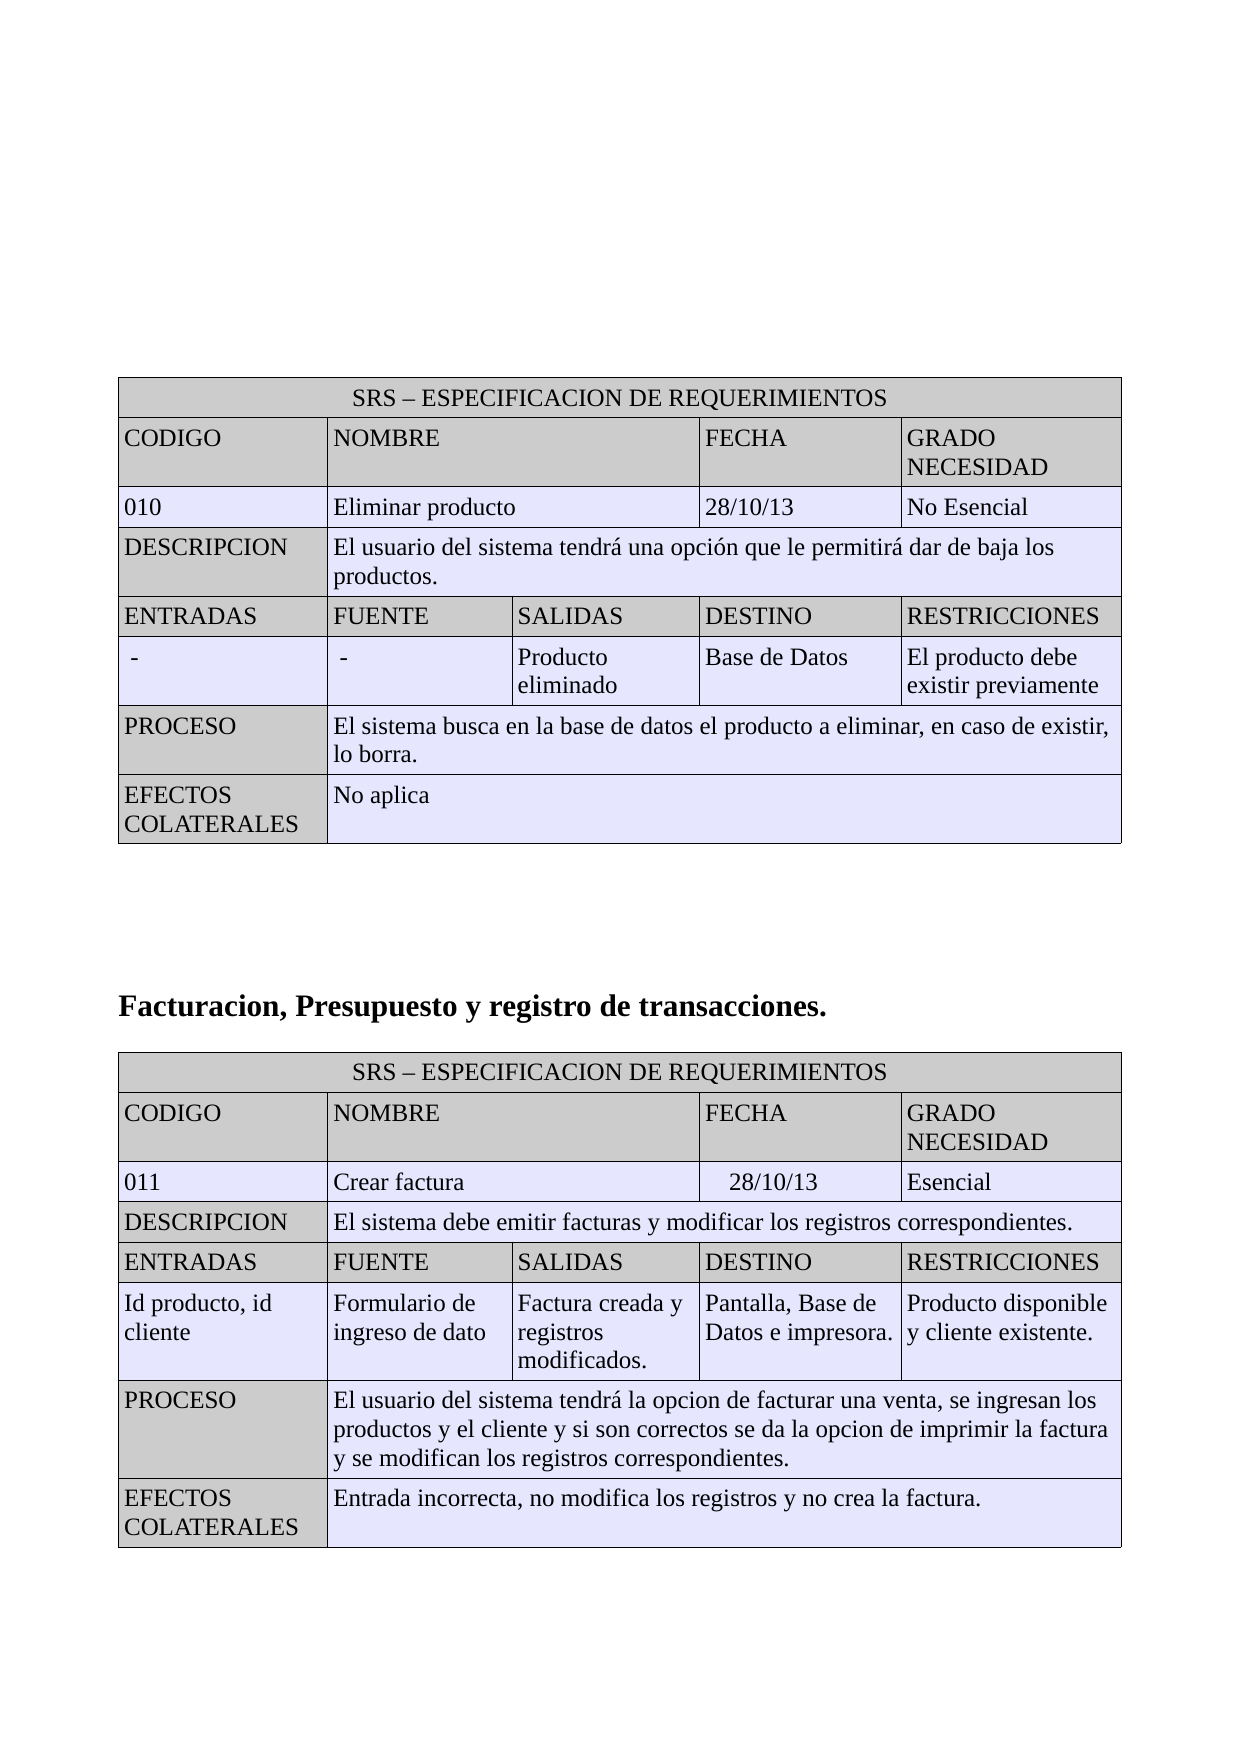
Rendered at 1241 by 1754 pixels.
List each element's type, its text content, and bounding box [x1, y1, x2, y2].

table_cell DESCRIPCION [119, 1202, 327, 1242]
table_cell Id producto, id cliente [119, 1283, 327, 1380]
table_cell EFECTOS COLATERALES [119, 775, 327, 843]
text Facturacion, Presupuesto y registro de transacciones. [118, 987, 1122, 1023]
table_cell 28/10/13 [700, 487, 901, 527]
table_cell FUENTE [328, 597, 512, 636]
table_cell El usuario del sistema tendrá una opción que le permitirá dar de baja los productos. [328, 528, 1121, 596]
table_cell ENTRADAS [119, 597, 327, 636]
table_cell CODIGO [119, 1093, 327, 1161]
table_cell GRADO NECESIDAD [902, 418, 1121, 486]
table_cell Eliminar producto [328, 487, 699, 527]
table_cell CODIGO [119, 418, 327, 486]
table_cell DESTINO [700, 597, 901, 636]
table_cell El usuario del sistema tendrá la opcion de facturar una venta, se ingresan los productos y el cliente y si son correctos se da la opcion de imprimir la factura y se modifican los registros correspondientes. [328, 1381, 1121, 1478]
table_cell FECHA [700, 1093, 901, 1161]
table_cell FUENTE [328, 1243, 512, 1282]
table_cell El sistema busca en la base de datos el producto a eliminar, en caso de existir, lo borra. [328, 706, 1121, 774]
table_cell 010 [119, 487, 327, 527]
table_cell Producto eliminado [513, 637, 699, 705]
table_cell RESTRICCIONES [902, 597, 1121, 636]
table_cell Base de Datos [700, 637, 901, 705]
table_cell ENTRADAS [119, 1243, 327, 1282]
table_cell 011 [119, 1162, 327, 1201]
table_cell RESTRICCIONES [902, 1243, 1121, 1282]
table_cell No aplica [328, 775, 1121, 843]
table_cell GRADO NECESIDAD [902, 1093, 1121, 1161]
table_cell No Esencial [902, 487, 1121, 527]
table_cell Entrada incorrecta, no modifica los registros y no crea la factura. [328, 1479, 1121, 1547]
table_cell Esencial [902, 1162, 1121, 1201]
table_cell El sistema debe emitir facturas y modificar los registros correspondientes. [328, 1202, 1121, 1242]
table_cell - [119, 637, 327, 705]
table_header SRS – ESPECIFICACION DE REQUERIMIENTOS [119, 1053, 1121, 1092]
table_cell NOMBRE [328, 418, 699, 486]
table_cell FECHA [700, 418, 901, 486]
table_cell SALIDAS [513, 597, 699, 636]
table_cell Pantalla, Base de Datos e impresora. [700, 1283, 901, 1380]
table_cell 28/10/13 [700, 1162, 901, 1201]
table_header SRS – ESPECIFICACION DE REQUERIMIENTOS [119, 378, 1121, 417]
table_cell El producto debe existir previamente [902, 637, 1121, 705]
table_cell Factura creada y registros modificados. [513, 1283, 699, 1380]
table_cell Formulario de ingreso de dato [328, 1283, 512, 1380]
table_cell PROCESO [119, 706, 327, 774]
table_cell DESTINO [700, 1243, 901, 1282]
table_cell SALIDAS [513, 1243, 699, 1282]
table_cell NOMBRE [328, 1093, 699, 1161]
table_cell DESCRIPCION [119, 528, 327, 596]
table_cell - [328, 637, 512, 705]
table_cell Crear factura [328, 1162, 699, 1201]
table_cell EFECTOS COLATERALES [119, 1479, 327, 1547]
table_cell Producto disponible y cliente existente. [902, 1283, 1121, 1380]
table_cell PROCESO [119, 1381, 327, 1478]
